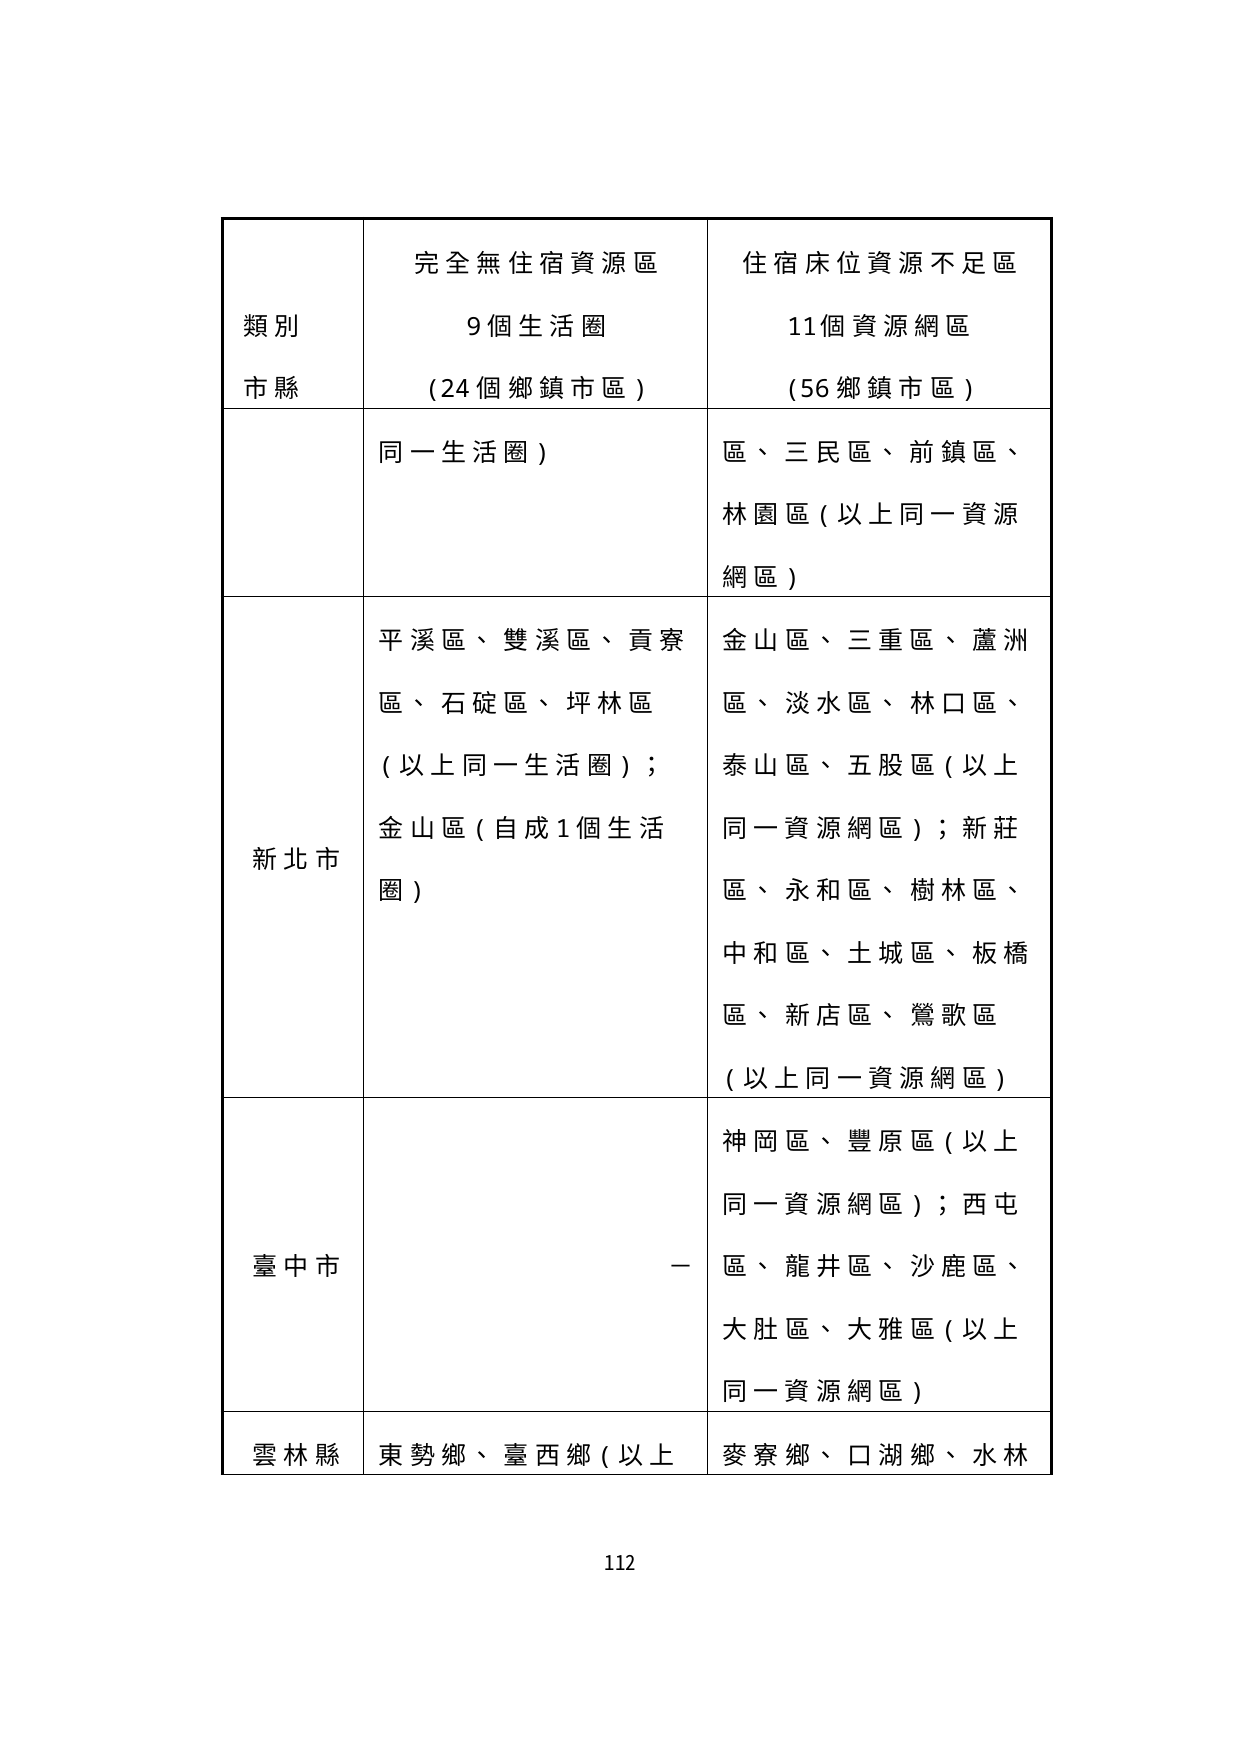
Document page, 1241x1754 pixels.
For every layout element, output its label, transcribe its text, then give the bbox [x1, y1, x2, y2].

table_cell 平溪區、雙溪區、貢寮區、石碇區、坪林區(以上同一生活圈)；金山區(自成1個生活圈) [364, 597, 707, 1097]
table_cell 臺中市 [224, 1098, 363, 1411]
table_cell 東勢鄉、臺西鄉(以上 [364, 1412, 707, 1474]
table_cell 雲林縣 [224, 1412, 363, 1474]
table_cell 新北市 [224, 597, 363, 1097]
table_cell 同一生活圈) [364, 409, 707, 596]
table_cell 金山區、三重區、蘆洲區、淡水區、林口區、泰山區、五股區(以上同一資源網區)；新莊區、永和區、樹林區、中和區、土城區、板橋區、新店區、鶯歌區(以上同一資源網區) [708, 597, 1050, 1097]
table_header 住宿床位資源不足區 11個資源網區 (56鄉鎮市區) [708, 220, 1050, 407]
table_cell 神岡區、豐原區(以上同一資源網區)；西屯區、龍井區、沙鹿區、大肚區、大雅區(以上同一資源網區) [708, 1098, 1050, 1411]
table_cell [224, 409, 363, 596]
table_cell 區、三民區、前鎮區、林園區(以上同一資源網區) [708, 409, 1050, 596]
table_header 類別 市縣 [224, 220, 363, 407]
table_header 完全無住宿資源區 9個生活圈 (24個鄉鎮市區) [364, 220, 707, 407]
table_cell 麥寮鄉、口湖鄉、水林 [708, 1412, 1050, 1474]
table_cell － [364, 1098, 707, 1411]
